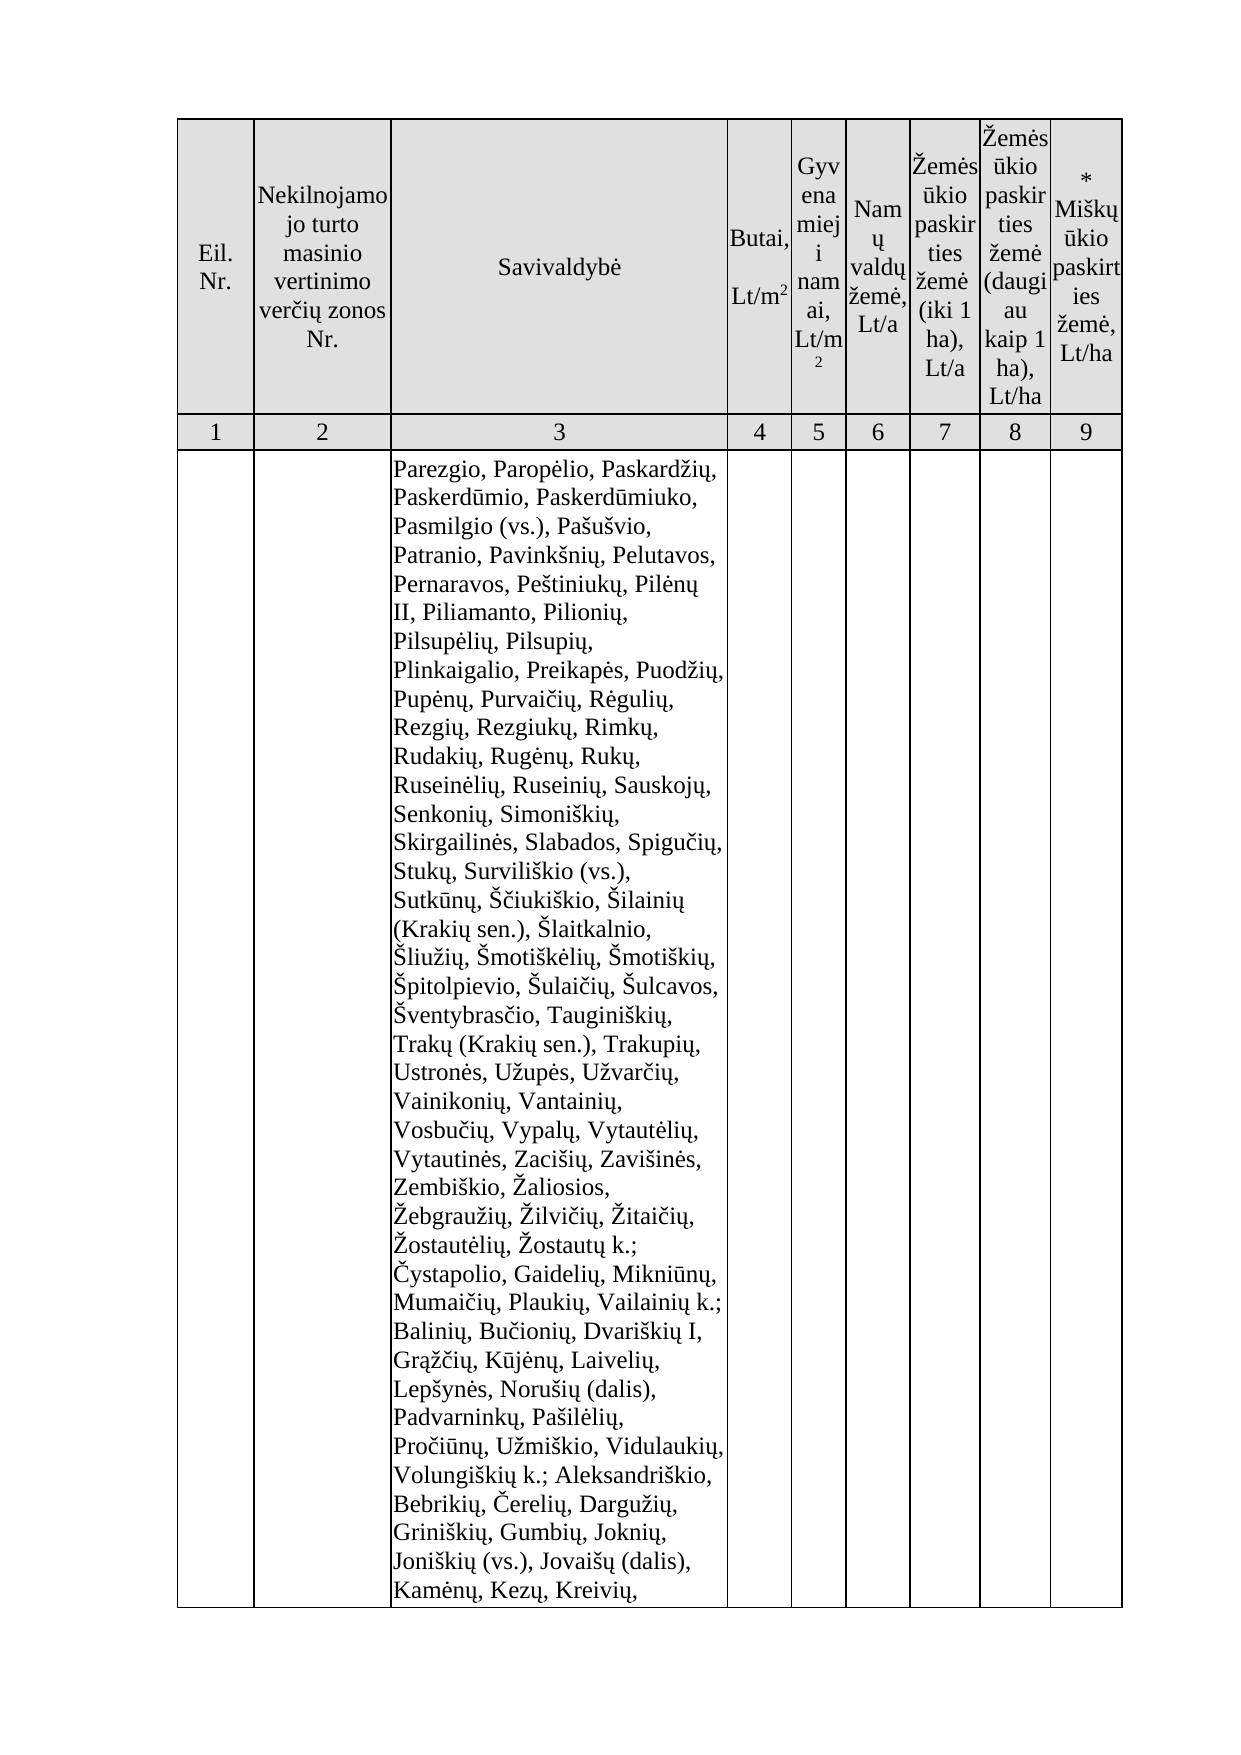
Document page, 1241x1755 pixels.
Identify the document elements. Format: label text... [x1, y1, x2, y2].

table_cell 6 [847, 415, 909, 449]
table_cell 1 [178, 415, 253, 449]
table_header Gyvenamieji namai, Lt/m2 [792, 120, 845, 413]
table_cell [981, 451, 1050, 1607]
table_cell [911, 451, 979, 1607]
table_cell [847, 451, 909, 1607]
table_header Eil. Nr. [178, 120, 253, 413]
table_cell 3 [392, 415, 727, 449]
table_cell [1051, 451, 1121, 1607]
table_header Žemės ūkio paskirties žemė (iki 1 ha), Lt/a [911, 120, 979, 413]
table_cell 7 [911, 415, 979, 449]
table_header Žemės ūkio paskirties žemė (daugiau kaip 1 ha), Lt/ha [981, 120, 1050, 413]
table_cell Parezgio, Paropėlio, Paskardžių, Paskerdūmio, Paskerdūmiuko, Pasmilgio (vs.), Pašušvio, Patranio, Pavinkšnių, Pelutavos, Pernaravos, Peštiniukų, Pilėnų II, Piliamanto, Pilionių, Pilsupėlių, Pilsupių, Plinkaigalio, Preikapės, Puodžių, Pupėnų, Purvaičių, Rėgulių, Rezgių, Rezgiukų, Rimkų, Rudakių, Rugėnų, Rukų, Ruseinėlių, Ruseinių, Sauskojų, Senkonių, Simoniškių, Skirgailinės, Slabados, Spigučių, Stukų, Surviliškio (vs.), Sutkūnų, Ščiukiškio, Šilainių (Krakių sen.), Šlaitkalnio, Šliužių, Šmotiškėlių, Šmotiškių, Špitolpievio, Šulaičių, Šulcavos, Šventybrasčio, Tauginiškių, Trakų (Krakių sen.), Trakupių, Ustronės, Užupės, Užvarčių, Vainikonių, Vantainių, Vosbučių, Vypalų, Vytautėlių, Vytautinės, Zacišių, Zavišinės, Zembiškio, Žaliosios, Žebgraužių, Žilvičių, Žitaičių, Žostautėlių, Žostautų k.; Čystapolio, Gaidelių, Mikniūnų, Mumaičių, Plaukių, Vailainių k.; Balinių, Bučionių, Dvariškių I, Grąžčių, Kūjėnų, Laivelių, Lepšynės, Norušių (dalis), Padvarninkų, Pašilėlių, Pročiūnų, Užmiškio, Vidulaukių, Volungiškių k.; Aleksandriškio, Bebrikių, Čerelių, Dargužių, Griniškių, Gumbių, Joknių, Joniškių (vs.), Jovaišų (dalis), Kamėnų, Kezų, Kreivių, [392, 451, 727, 1607]
table_header Nekilnojamojo turto masinio vertinimo verčių zonos Nr. [255, 120, 390, 413]
table_header * Miškų ūkio paskirties žemė, Lt/ha [1051, 120, 1121, 413]
table_header Butai, Lt/m2 [728, 120, 791, 413]
table_cell [728, 451, 791, 1607]
table_cell 9 [1051, 415, 1121, 449]
table_cell [792, 451, 845, 1607]
table_header Savivaldybė [392, 120, 727, 413]
table_cell [255, 451, 390, 1607]
table_cell 4 [728, 415, 791, 449]
table_cell [178, 451, 253, 1607]
table_cell 5 [792, 415, 845, 449]
table_cell 2 [255, 415, 390, 449]
table_cell 8 [981, 415, 1050, 449]
table_header Namų valdų žemė, Lt/a [847, 120, 909, 413]
